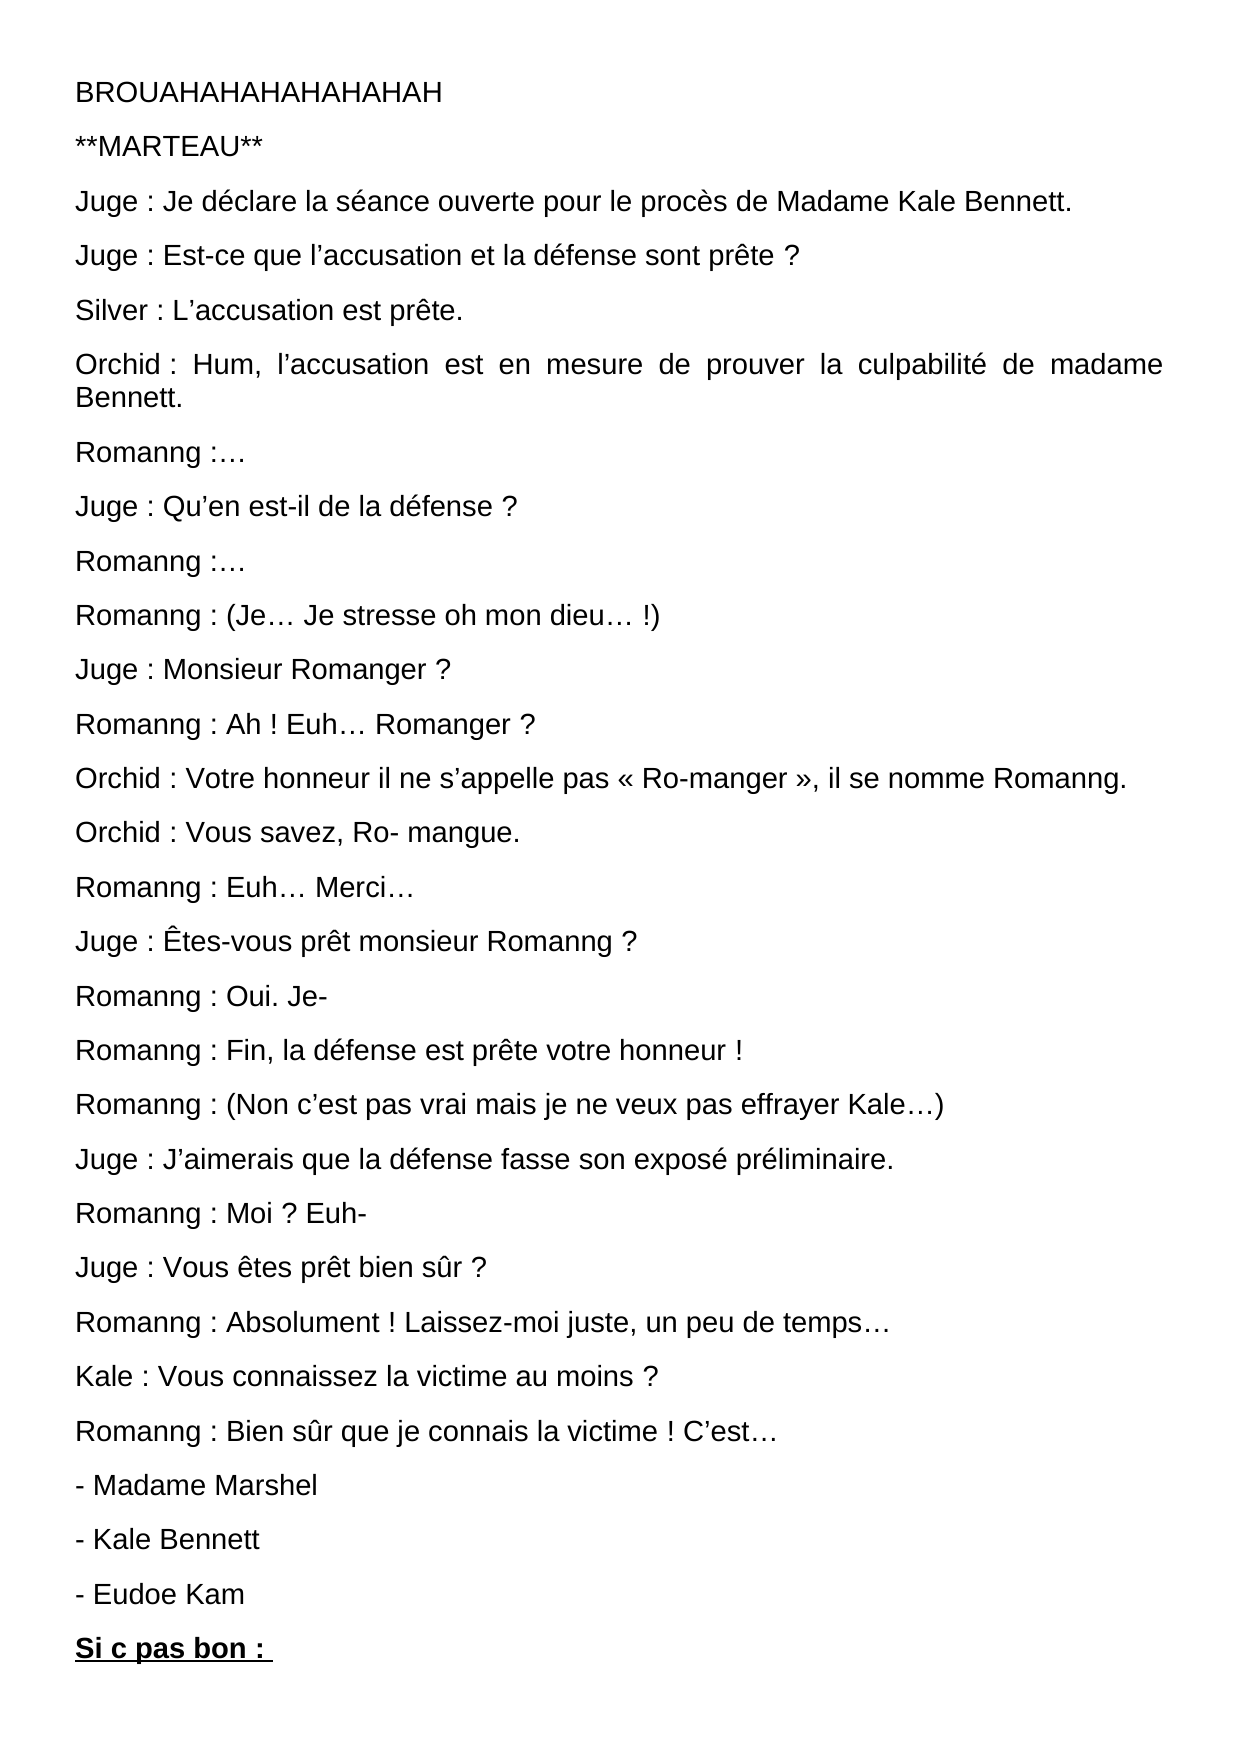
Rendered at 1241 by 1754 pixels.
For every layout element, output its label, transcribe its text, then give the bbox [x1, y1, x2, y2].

text Juge : Monsieur Romanger ? [75, 652, 1165, 686]
text Romanng : Moi ? Euh- [75, 1196, 1165, 1229]
text **MARTEAU** [75, 129, 1165, 163]
text Romanng :… [75, 435, 1165, 468]
text Romanng : Ah ! Euh… Romanger ? [75, 707, 1165, 740]
text Orchid : Votre honneur il ne s’appelle pas « Ro-manger », il se nomme Romanng. [75, 761, 1165, 794]
text Juge : Est-ce que l’accusation et la défense sont prête ? [75, 238, 1165, 272]
text Romanng :… [75, 543, 1165, 577]
text Juge : J’aimerais que la défense fasse son exposé préliminaire. [75, 1142, 1165, 1175]
text Romanng : (Non c’est pas vrai mais je ne veux pas effrayer Kale…) [75, 1087, 1165, 1121]
text Juge : Qu’en est-il de la défense ? [75, 489, 1165, 523]
text BROUAHAHAHAHAHAHAH [75, 75, 1165, 108]
text Si c pas bon : [75, 1631, 1165, 1664]
text - Kale Bennett [75, 1522, 1165, 1556]
text Romanng : Fin, la défense est prête votre honneur ! [75, 1033, 1165, 1066]
text Romanng : Euh… Merci… [75, 870, 1165, 903]
text - Eudoe Kam [75, 1577, 1165, 1610]
text Kale : Vous connaissez la victime au moins ? [75, 1359, 1165, 1393]
text Juge : Êtes-vous prêt monsieur Romanng ? [75, 924, 1165, 958]
text Romanng : Absolument ! Laissez-moi juste, un peu de temps… [75, 1305, 1165, 1338]
text Orchid : Hum, l’accusation est en mesure de prouver la culpabilité de madame Bennett. [75, 347, 1165, 414]
text Silver : L’accusation est prête. [75, 292, 1165, 326]
text Orchid : Vous savez, Ro- mangue. [75, 815, 1165, 849]
text Juge : Je déclare la séance ouverte pour le procès de Madame Kale Bennett. [75, 184, 1165, 217]
text Romanng : Oui. Je- [75, 978, 1165, 1012]
text Romanng : (Je… Je stresse oh mon dieu… !) [75, 598, 1165, 631]
text Juge : Vous êtes prêt bien sûr ? [75, 1250, 1165, 1284]
text Romanng : Bien sûr que je connais la victime ! C’est… [75, 1413, 1165, 1447]
text - Madame Marshel [75, 1468, 1165, 1501]
